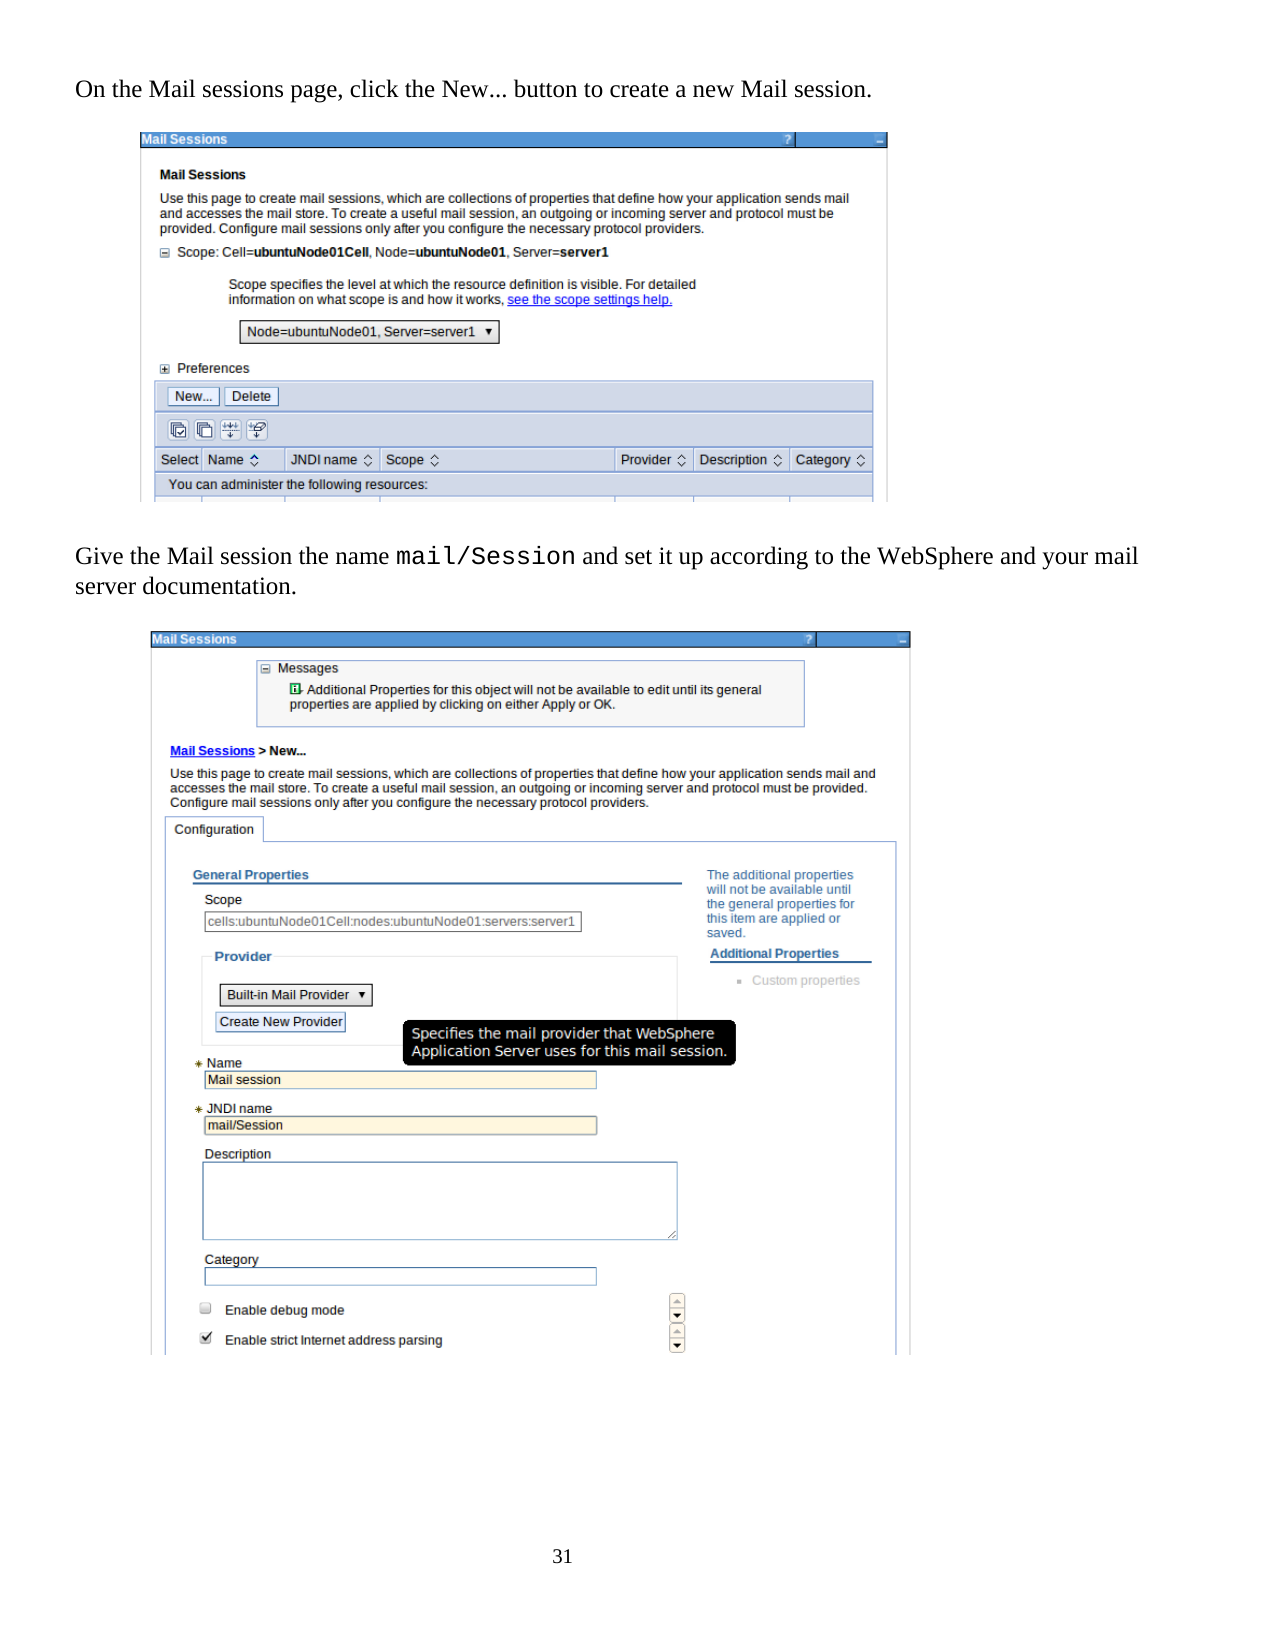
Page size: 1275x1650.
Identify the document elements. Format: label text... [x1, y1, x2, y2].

text Give the Mail session the name mail/Session and set it up according to the WebSphere and your mail server documentation. [75, 542, 1200, 600]
text On the Mail sessions page, click the New... button to create a new Mail session. [75, 75, 1200, 103]
picture [138, 132, 892, 502]
picture [140, 626, 917, 1355]
